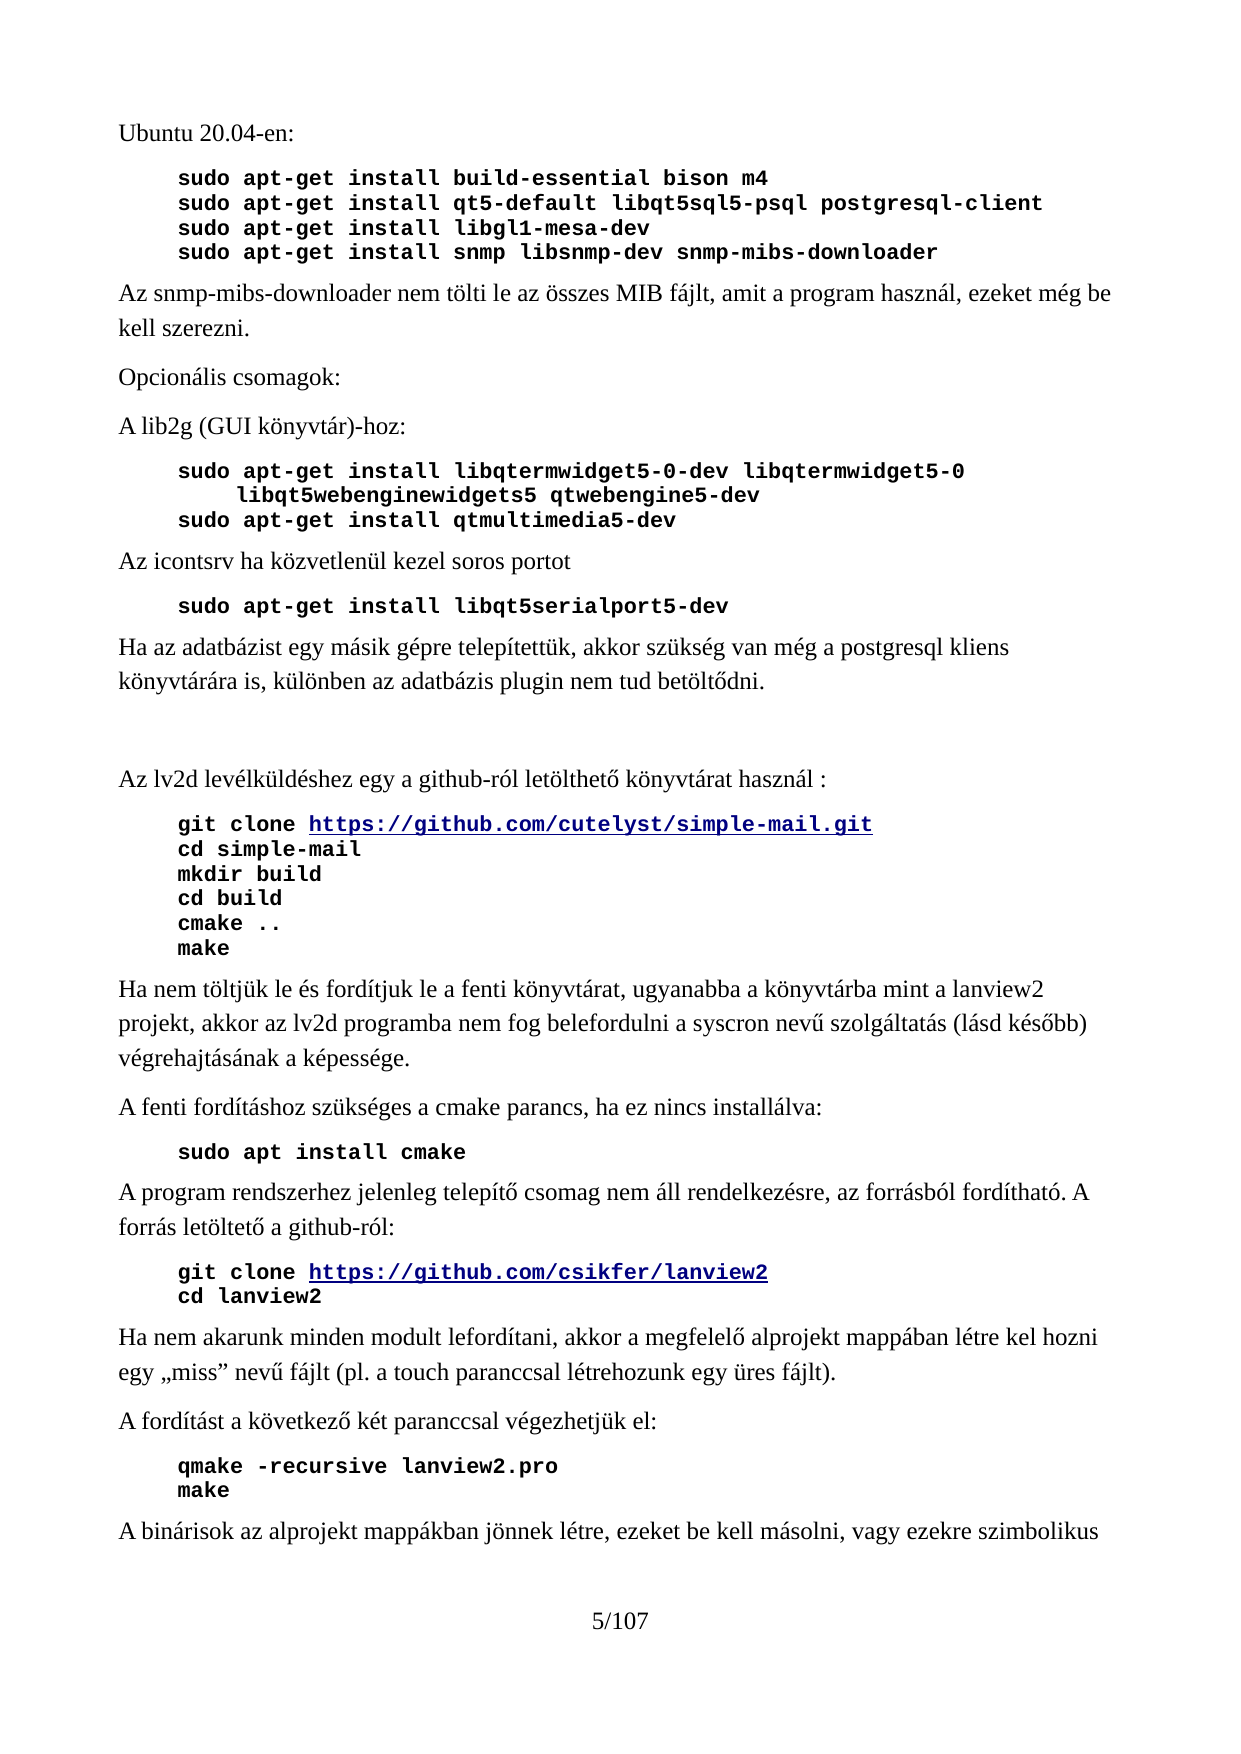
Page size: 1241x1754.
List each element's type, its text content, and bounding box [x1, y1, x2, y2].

text Opcionális csomagok: [118, 362, 1122, 390]
text qmake -recursive lanview2.pro make [177, 1455, 1122, 1504]
text A binárisok az alprojekt mappákban jönnek létre, ezeket be kell másolni, vagy ezekre szimbolikus [118, 1516, 1122, 1545]
text sudo apt-get install qtmultimedia5-dev [177, 509, 1122, 534]
text A lib2g (GUI könyvtár)-hoz: [118, 411, 1122, 439]
text A fenti fordításhoz szükséges a cmake parancs, ha ez nincs installálva: [118, 1092, 1122, 1121]
text Az snmp-mibs-downloader nem tölti le az összes MIB fájlt, amit a program használ, ezeket még be kell szerezni. [118, 278, 1122, 341]
text git clone https://github.com/cutelyst/simple-mail.git cd simple-mail mkdir build cd build cmake .. make [177, 813, 1122, 962]
text sudo apt-get install libqt5serialport5-dev [177, 595, 1122, 620]
text sudo apt-get install libqtermwidget5-0-dev libqtermwidget5-0 libqt5webenginewidgets5 qtwebengine5-dev [177, 460, 1122, 509]
text sudo apt-get install build-essential bison m4 sudo apt-get install qt5-default libqt5sql5-psql postgresql-client sudo apt-get install libgl1-mesa-dev sudo apt-get install snmp libsnmp-dev snmp-mibs-downloader [177, 167, 1122, 266]
text Ubuntu 20.04-en: [118, 118, 1122, 147]
text Ha nem akarunk minden modult lefordítani, akkor a megfelelő alprojekt mappában létre kel hozni egy „miss” nevű fájlt (pl. a touch paranccsal létrehozunk egy üres fájlt). [118, 1322, 1122, 1386]
text A fordítást a következő két paranccsal végezhetjük el: [118, 1406, 1122, 1434]
text A program rendszerhez jelenleg telepítő csomag nem áll rendelkezésre, az forrásból fordítható. A forrás letöltető a github-ról: [118, 1177, 1122, 1241]
text Ha az adatbázist egy másik gépre telepítettük, akkor szükség van még a postgresql kliens könyvtárára is, különben az adatbázis plugin nem tud betöltődni. [118, 632, 1122, 695]
text git clone https://github.com/csikfer/lanview2 cd lanview2 [177, 1261, 1122, 1311]
text sudo apt install cmake [177, 1141, 1122, 1166]
text Ha nem töltjük le és fordítjuk le a fenti könyvtárat, ugyanabba a könyvtárba mint a lanview2 projekt, akkor az lv2d programba nem fog belefordulni a syscron nevű szolgáltatás (lásd később) végrehajtásának a képessége. [118, 974, 1122, 1071]
text Az icontsrv ha közvetlenül kezel soros portot [118, 546, 1122, 575]
text Az lv2d levélküldéshez egy a github-ról letölthető könyvtárat használ : [118, 764, 1122, 793]
